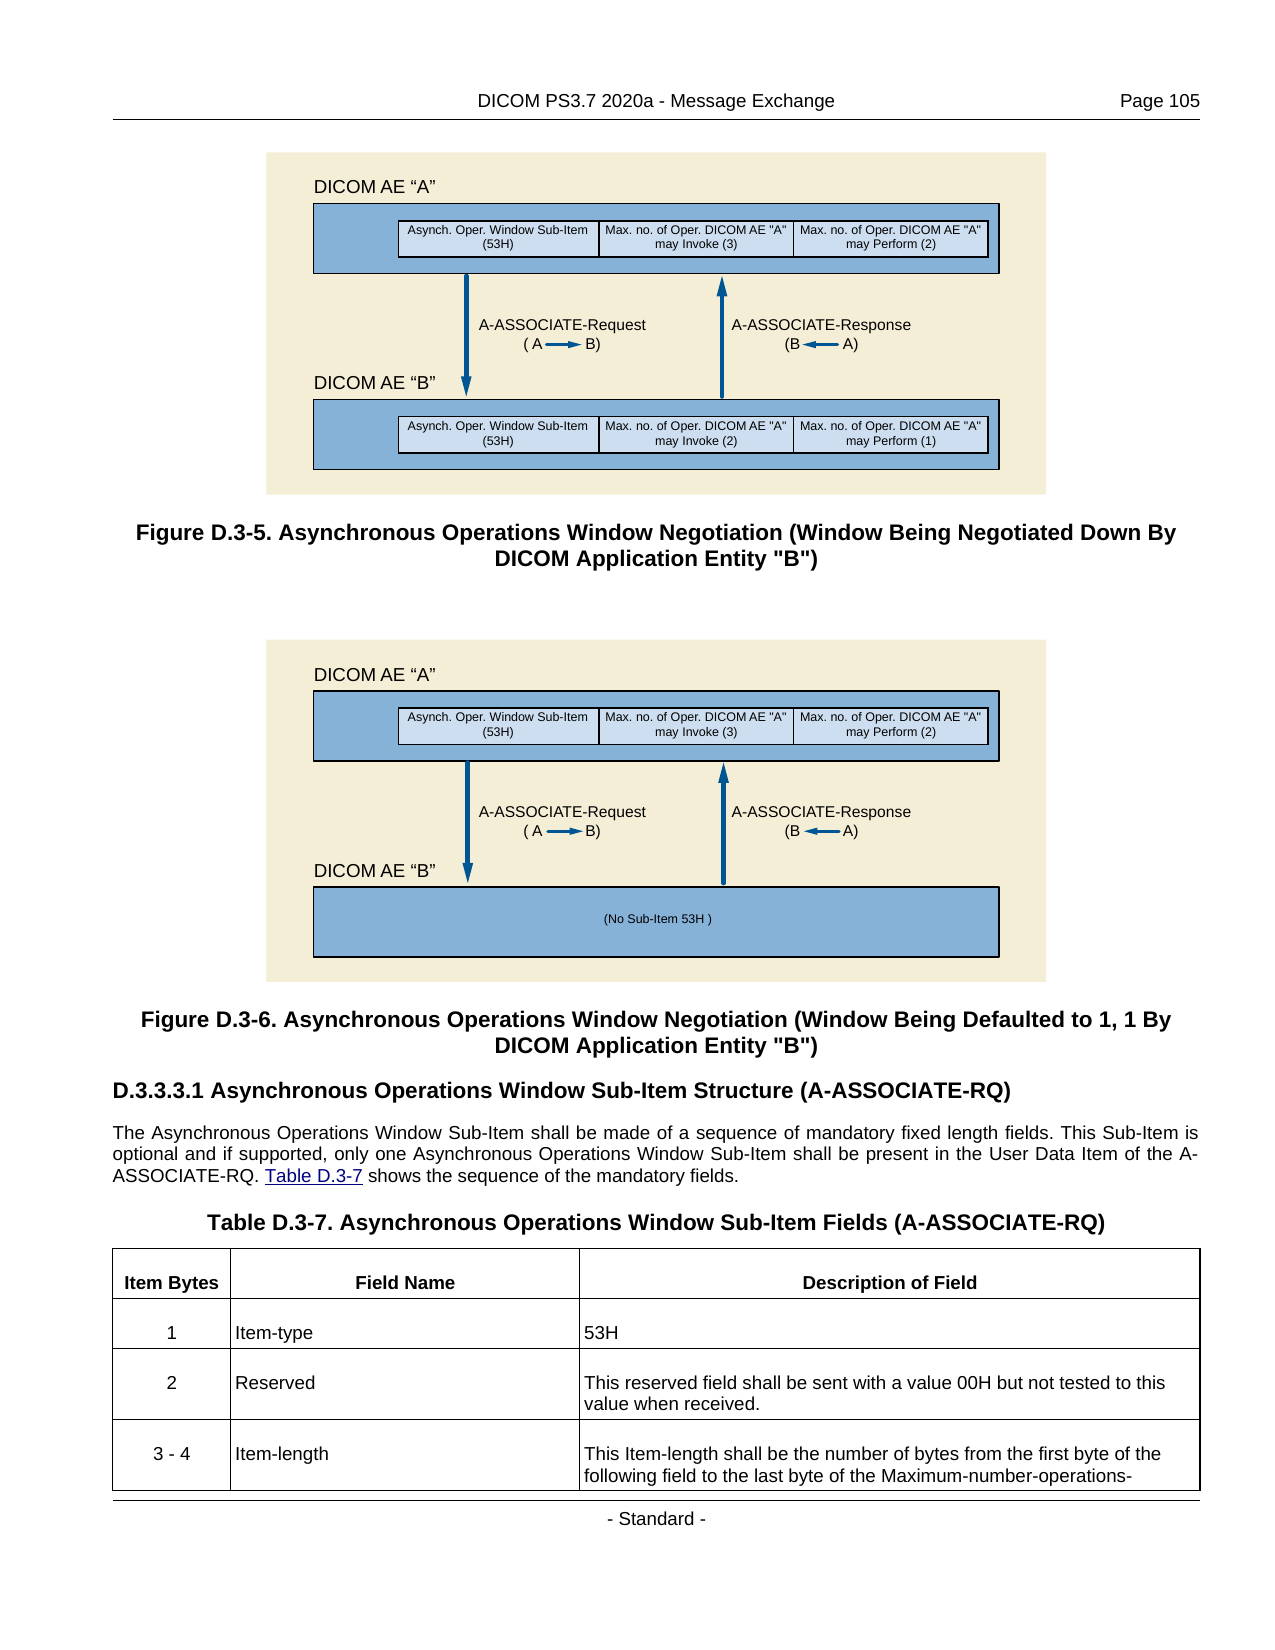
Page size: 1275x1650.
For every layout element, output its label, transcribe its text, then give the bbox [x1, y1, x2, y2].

text Table D.3-7. Asynchronous Operations Window Sub-Item Fields (A-ASSOCIATE-RQ) [112, 1209, 1200, 1235]
table_cell Item-type [231, 1299, 579, 1348]
table_cell This Item-length shall be the number of bytes from the first byte of the following field to the last byte of the Maximum-number-operations- [580, 1420, 1199, 1490]
table_cell Reserved [231, 1349, 579, 1419]
text Figure D.3-6. Asynchronous Operations Window Negotiation (Window Being Defaulted to 1, 1 By DICOM Application Entity "B") [112, 1007, 1200, 1058]
table_cell 1 [113, 1299, 230, 1348]
table_cell 3 - 4 [113, 1420, 230, 1490]
table_header Description of Field [580, 1249, 1199, 1298]
table_header Item Bytes [113, 1249, 230, 1298]
text D.3.3.3.1 Asynchronous Operations Window Sub-Item Structure (A-ASSOCIATE-RQ) [112, 1077, 1200, 1103]
table_cell 2 [113, 1349, 230, 1419]
table_cell Item-length [231, 1420, 579, 1490]
table_cell This reserved field shall be sent with a value 00H but not tested to this value when received. [580, 1349, 1199, 1419]
text The Asynchronous Operations Window Sub-Item shall be made of a sequence of mandatory fixed length fields. This Sub-Item is optional and if supported, only one Asynchronous Operations Window Sub-Item shall be present in the User Data Item of the A-ASSOCIATE-RQ. Table D.3-7 shows the sequence of the mandatory fields. [112, 1122, 1200, 1186]
text Figure D.3-5. Asynchronous Operations Window Negotiation (Window Being Negotiated Down By DICOM Application Entity "B") [112, 519, 1200, 571]
table_header Field Name [231, 1249, 579, 1298]
table_cell 53H [580, 1299, 1199, 1348]
